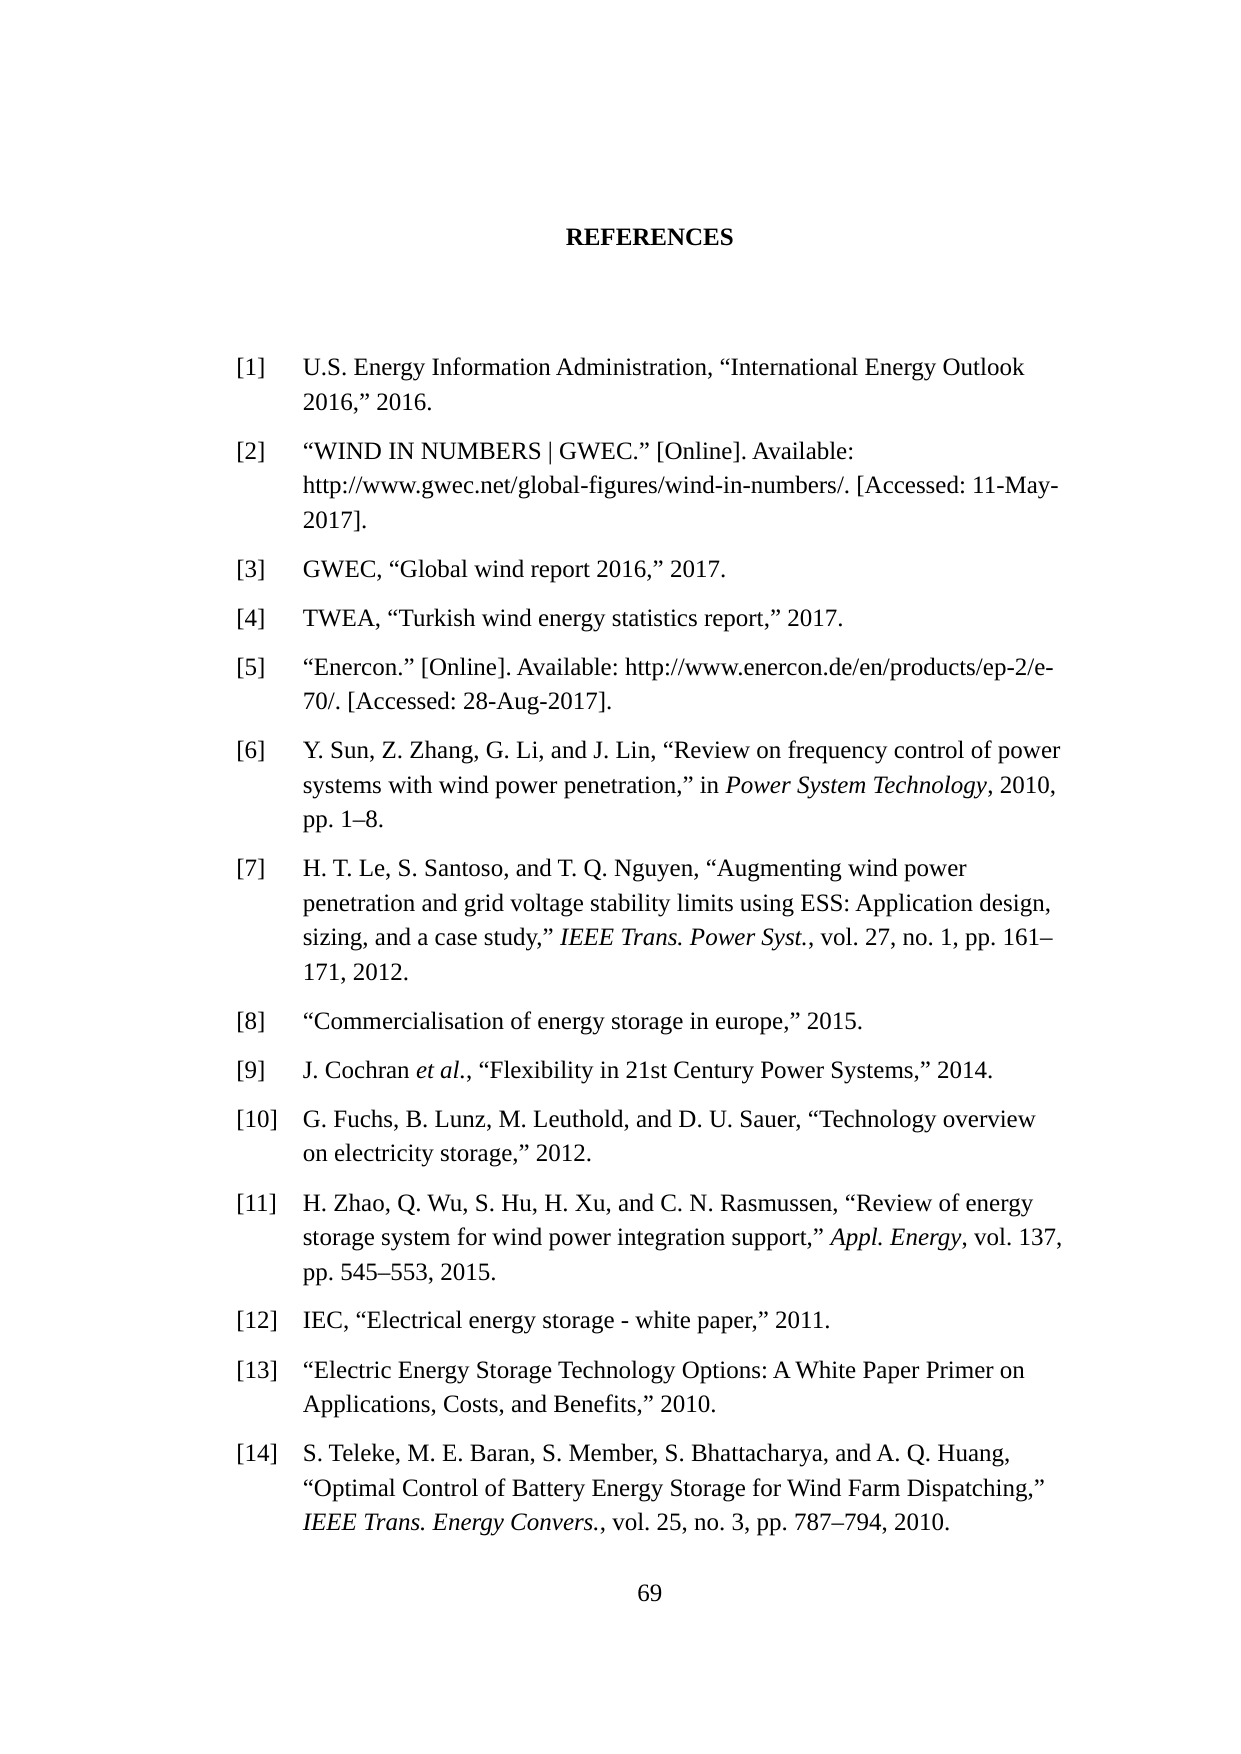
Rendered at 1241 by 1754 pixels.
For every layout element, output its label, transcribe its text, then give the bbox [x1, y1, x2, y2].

text [14] S. Teleke, M. E. Baran, S. Member, S. Bhattacharya, and A. Q. Huang, “Optimal Control of Battery Energy Storage for Wind Farm Dispatching,” IEEE Trans. Energy Convers., vol. 25, no. 3, pp. 787–794, 2010. [236, 1438, 1063, 1536]
text [10] G. Fuchs, B. Lunz, M. Leuthold, and D. U. Sauer, “Technology overview on electricity storage,” 2012. [236, 1104, 1063, 1167]
text [12] IEC, “Electrical energy storage - white paper,” 2011. [236, 1306, 1063, 1334]
text [6] Y. Sun, Z. Zhang, G. Li, and J. Lin, “Review on frequency control of power systems with wind power penetration,” in Power System Technology, 2010, pp. 1–8. [236, 735, 1063, 833]
text [5] “Enercon.” [Online]. Available: http://www.enercon.de/en/products/ep-2/e-70/. [Accessed: 28-Aug-2017]. [236, 652, 1063, 715]
text [13] “Electric Energy Storage Technology Options: A White Paper Primer on Applications, Costs, and Benefits,” 2010. [236, 1355, 1063, 1418]
text [8] “Commercialisation of energy storage in europe,” 2015. [236, 1006, 1063, 1035]
text [9] J. Cochran et al., “Flexibility in 21st Century Power Systems,” 2014. [236, 1055, 1063, 1084]
text [1] U.S. Energy Information Administration, “International Energy Outlook 2016,” 2016. [236, 352, 1063, 415]
text [4] TWEA, “Turkish wind energy statistics report,” 2017. [236, 603, 1063, 632]
text [3] GWEC, “Global wind report 2016,” 2017. [236, 554, 1063, 582]
text REFERENCES [236, 222, 1063, 250]
text [11] H. Zhao, Q. Wu, S. Hu, H. Xu, and C. N. Rasmussen, “Review of energy storage system for wind power integration support,” Appl. Energy, vol. 137, pp. 545–553, 2015. [236, 1188, 1063, 1285]
text [2] “WIND IN NUMBERS | GWEC.” [Online]. Available: http://www.gwec.net/global-figures/wind-in-numbers/. [Accessed: 11-May-2017]. [236, 436, 1063, 533]
text [7] H. T. Le, S. Santoso, and T. Q. Nguyen, “Augmenting wind power penetration and grid voltage stability limits using ESS: Application design, sizing, and a case study,” IEEE Trans. Power Syst., vol. 27, no. 1, pp. 161–171, 2012. [236, 853, 1063, 986]
